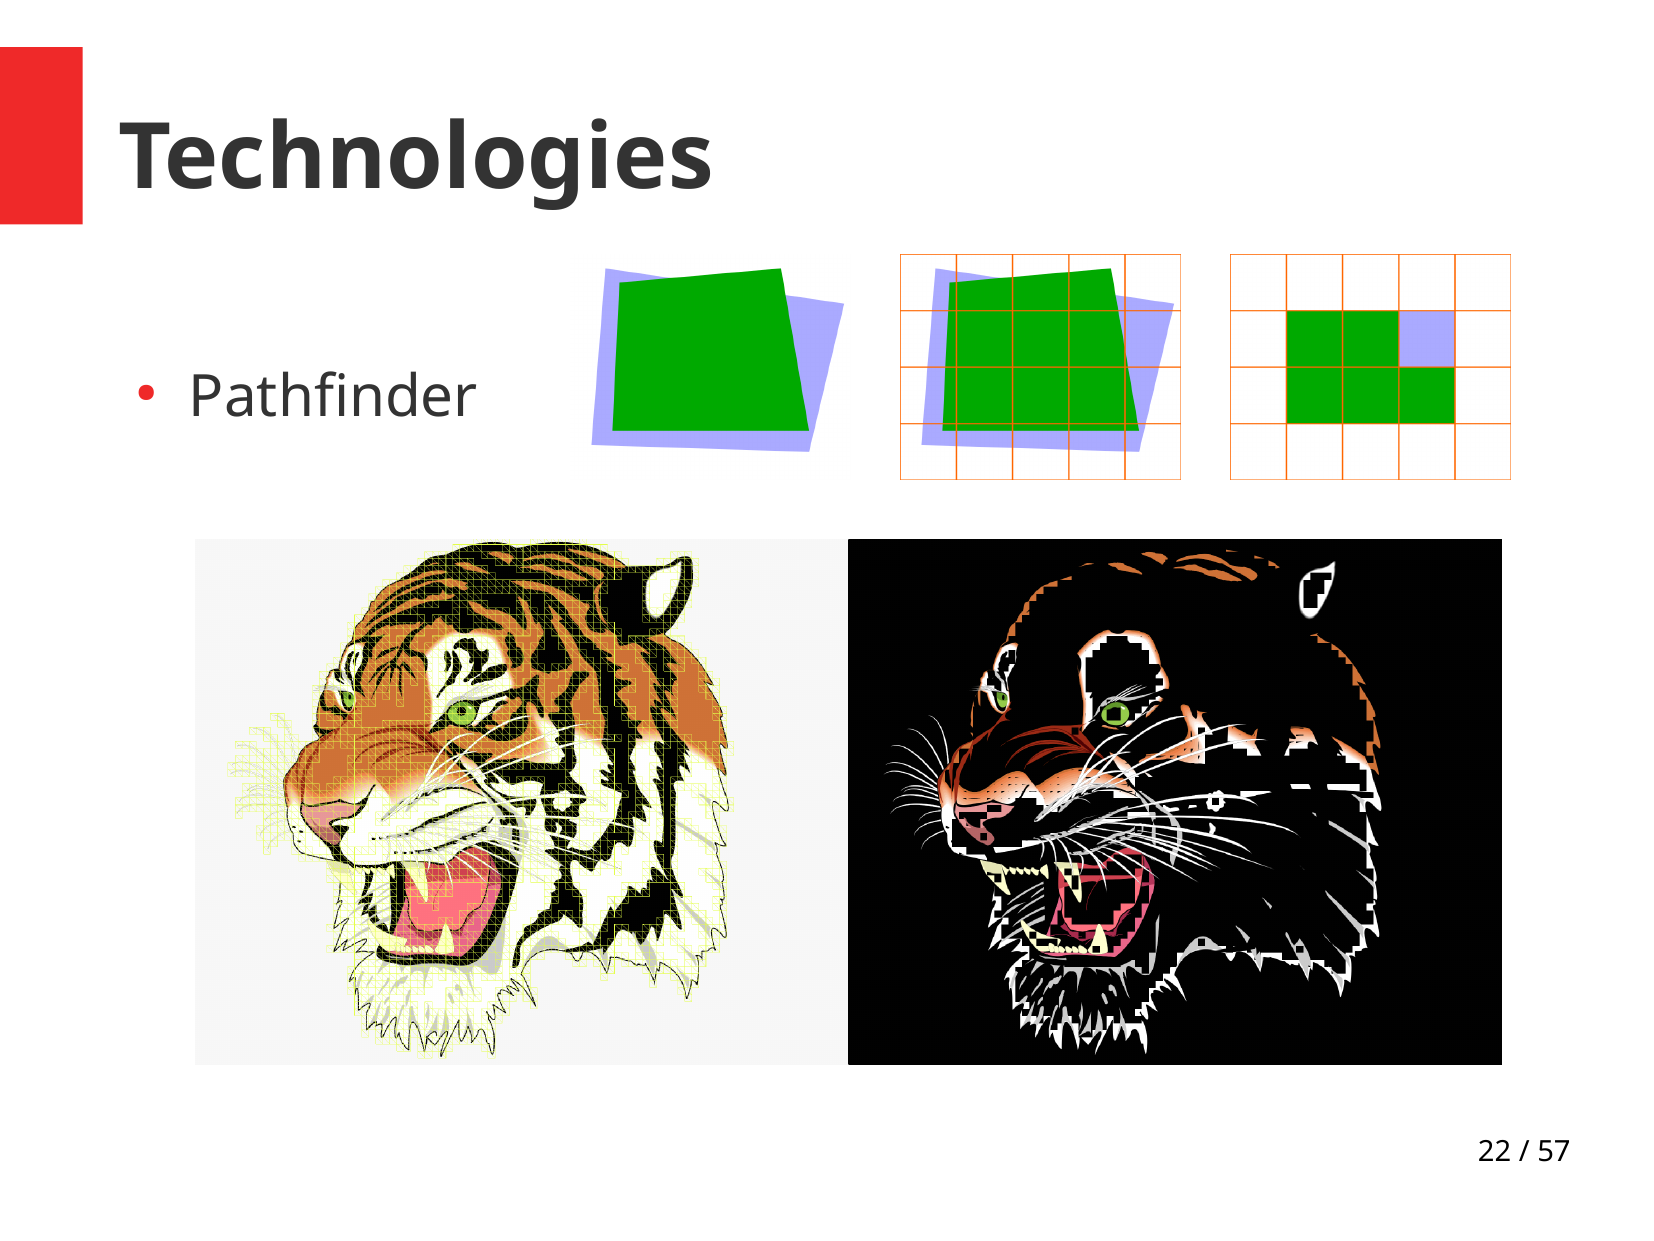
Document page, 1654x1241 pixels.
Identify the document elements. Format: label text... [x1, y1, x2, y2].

picture [900, 254, 1181, 481]
picture [195, 539, 1502, 1066]
picture [570, 254, 851, 481]
picture [1230, 254, 1511, 481]
list Pathfinder [118, 354, 541, 436]
title Technologies [118, 49, 1571, 257]
